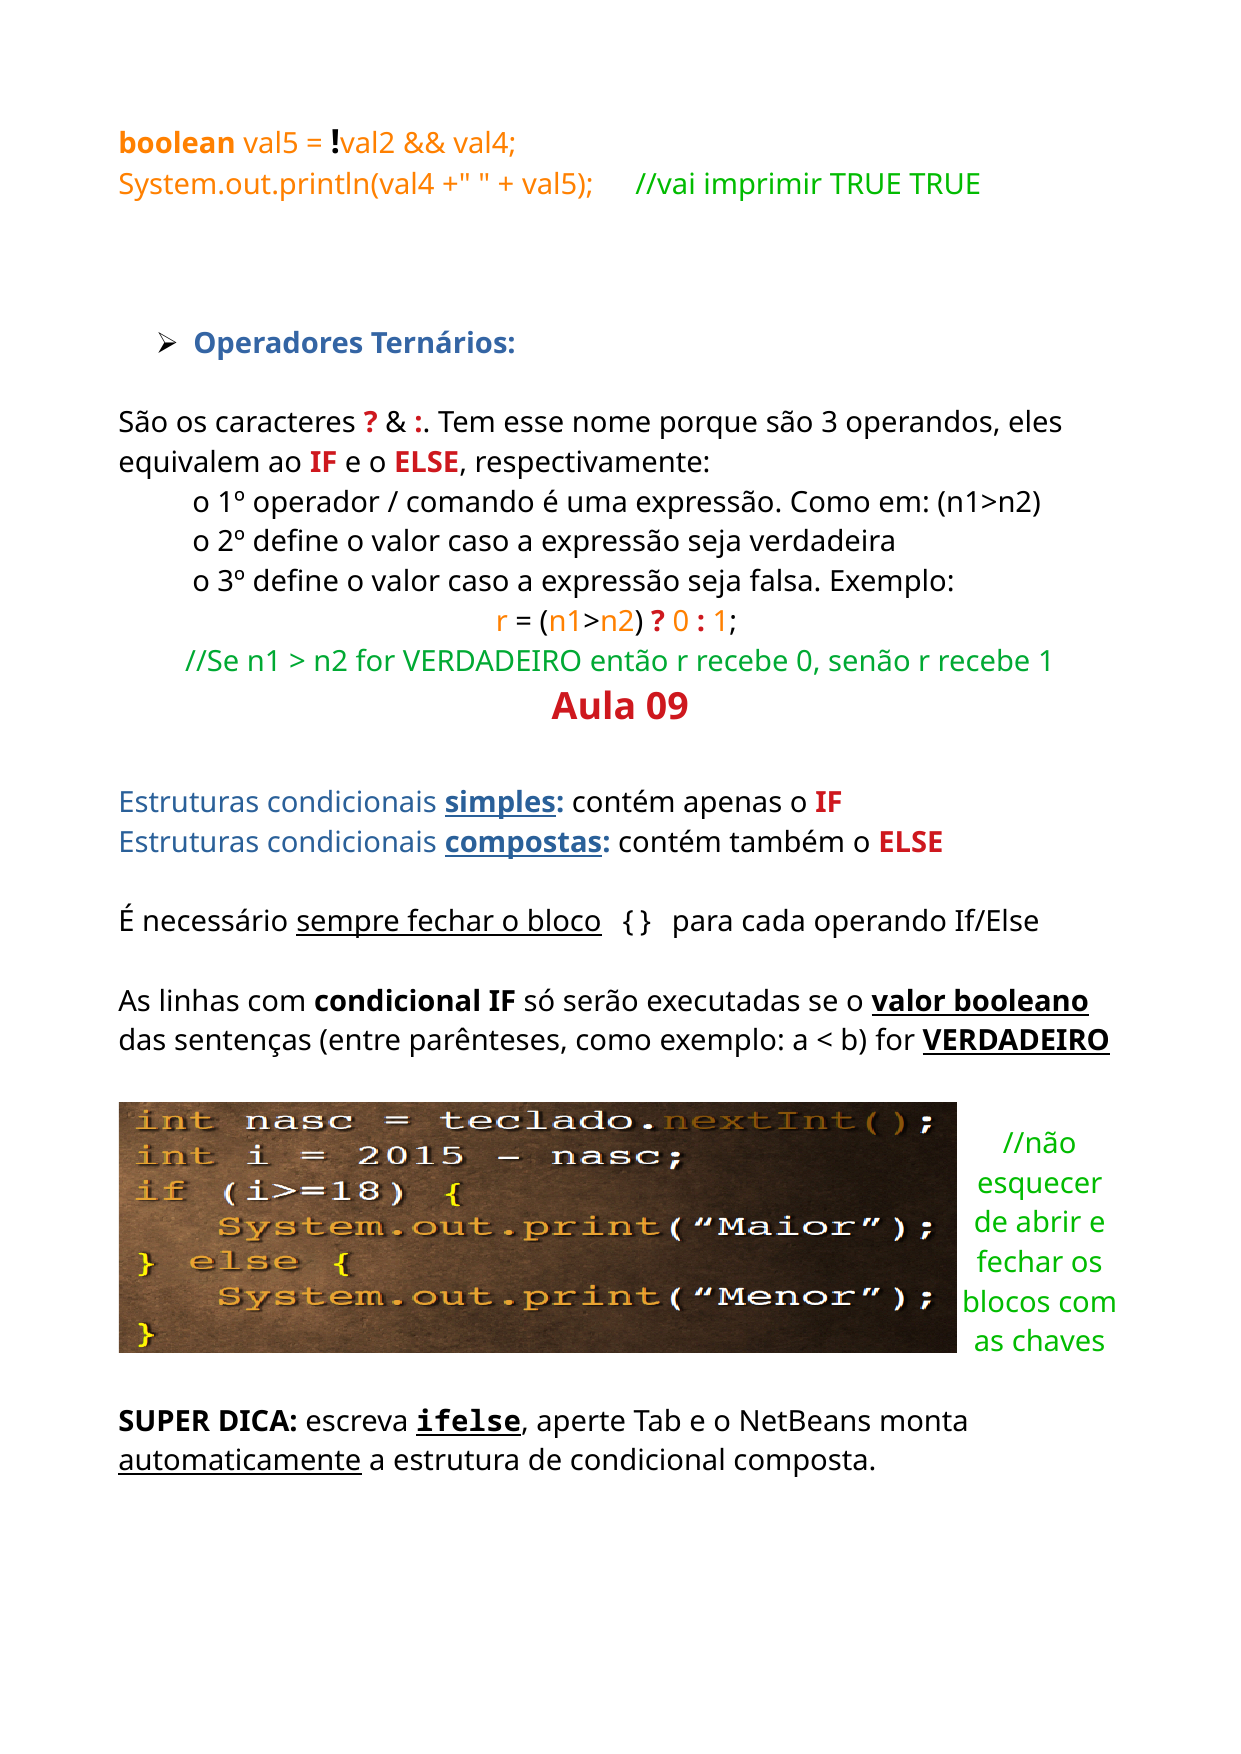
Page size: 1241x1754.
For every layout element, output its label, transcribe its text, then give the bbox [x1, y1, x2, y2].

list Operadores Ternários: [156, 322, 1122, 362]
text Estruturas condicionais compostas: contém também o ELSE [118, 821, 1122, 861]
text Estruturas condicionais simples: contém apenas o IF [118, 782, 1122, 821]
text //não esquecer de abrir e fechar os blocos com as chaves [118, 1122, 1122, 1360]
picture [118, 1102, 957, 1353]
text //Se n1 > n2 for VERDADEIRO então r recebe 0, senão r recebe 1 [118, 640, 1122, 679]
text o 2º define o valor caso a expressão seja verdadeira [118, 521, 1122, 560]
text System.out.println(val4 +" " + val5); //vai imprimir TRUE TRUE [118, 163, 1122, 203]
text o 3º define o valor caso a expressão seja falsa. Exemplo: [118, 560, 1122, 600]
text boolean val5 = !val2 && val4; [118, 118, 1122, 163]
text SUPER DICA: escreva ifelse, aperte Tab e o NetBeans monta automaticamente a estrutura de condicional composta. [118, 1400, 1122, 1479]
text São os caracteres ? & :. Tem esse nome porque são 3 operandos, eles equivalem ao IF e o ELSE, respectivamente: [118, 402, 1122, 481]
text o 1º operador / comando é uma expressão. Como em: (n1>n2) [118, 481, 1122, 521]
text Aula 09 [118, 679, 1122, 731]
text É necessário sempre fechar o bloco {} para cada operando If/Else [118, 901, 1122, 940]
text r = (n1>n2) ? 0 : 1; [118, 600, 1122, 640]
text As linhas com condicional IF só serão executadas se o valor booleano das sentenças (entre parênteses, como exemplo: a < b) for VERDADEIRO [118, 980, 1122, 1059]
